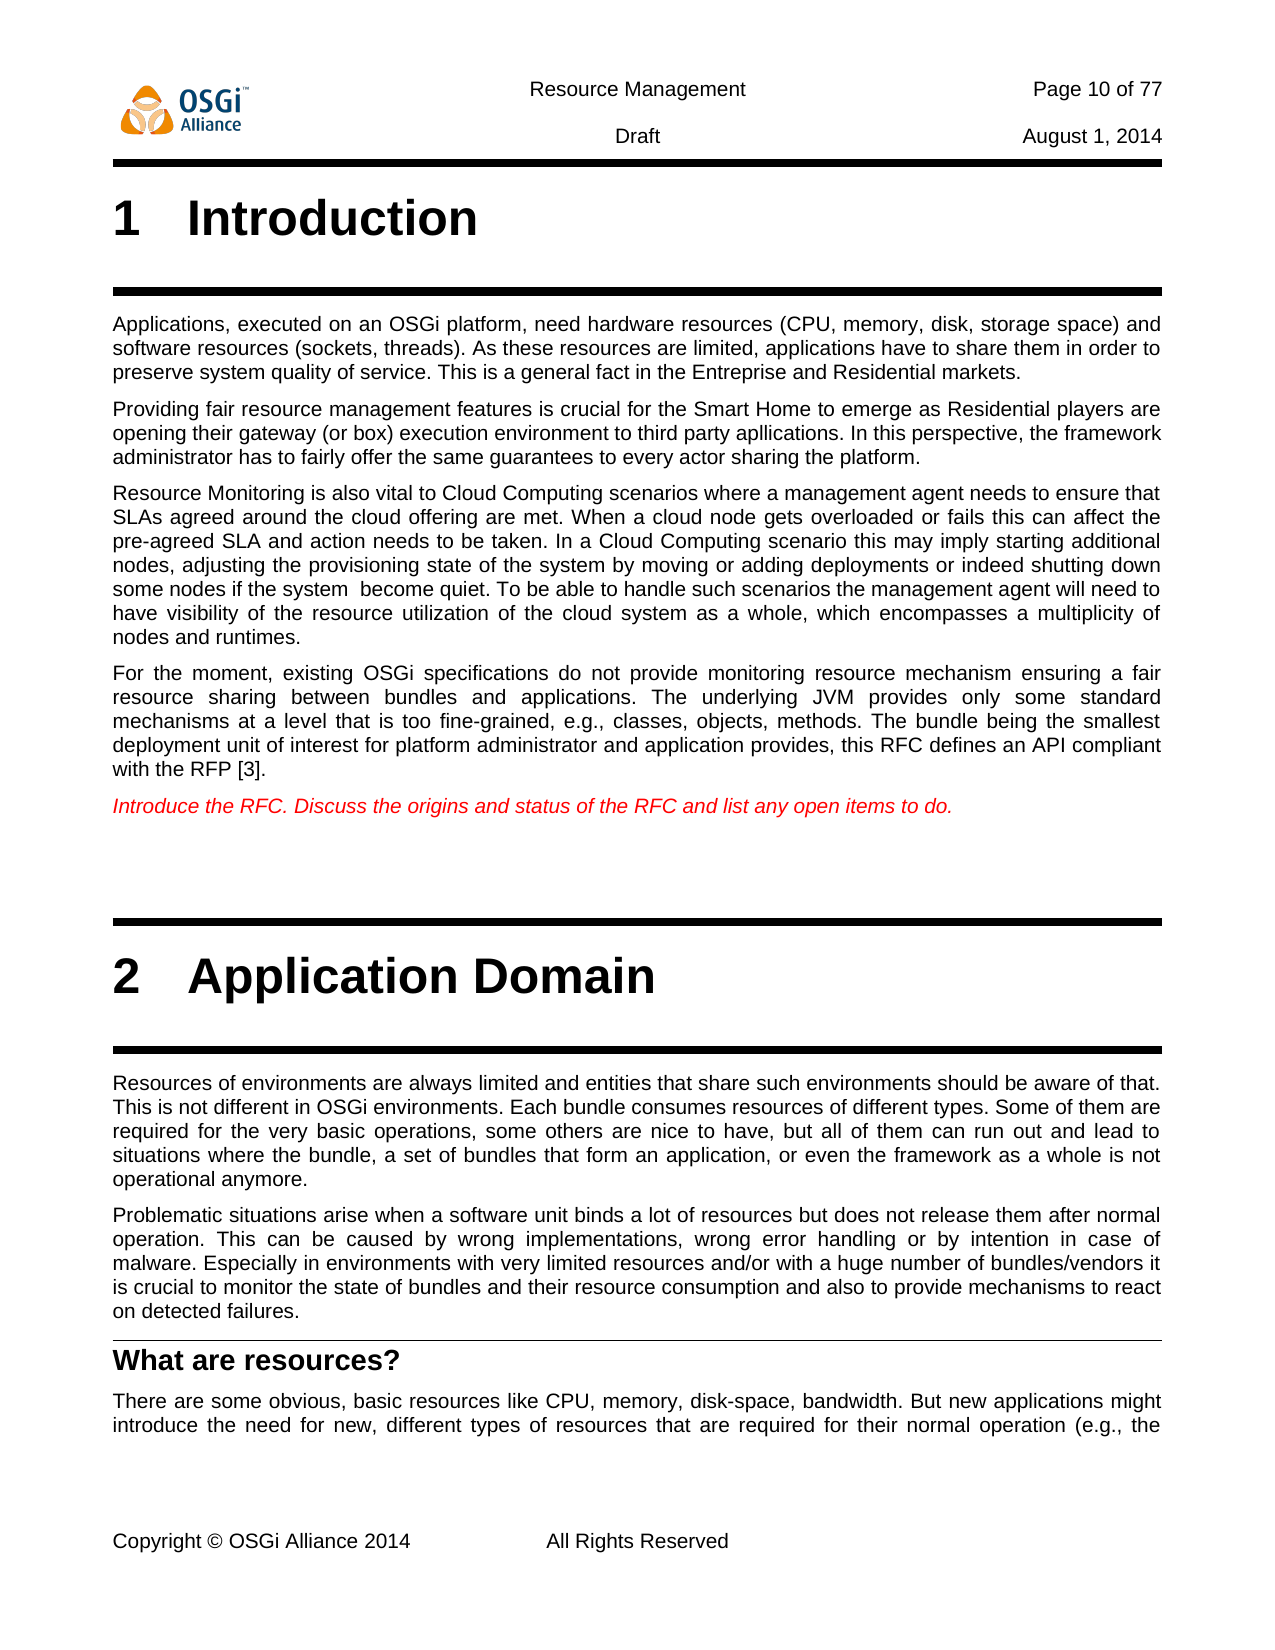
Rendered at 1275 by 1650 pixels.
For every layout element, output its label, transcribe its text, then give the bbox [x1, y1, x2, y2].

picture [113, 78, 257, 142]
text Problematic situations arise when a software unit binds a lot of resources but does not release them after normal operation. This can be caused by wrong implementations, wrong error handling or by intention in case of malware. Especially in environments with very limited resources and/or with a huge number of bundles/vendors it is crucial to monitor the state of bundles and their resource consumption and also to provide mechanisms to react on detected failures. [112, 1203, 1162, 1323]
text There are some obvious, basic resources like CPU, memory, disk-space, bandwidth. But new applications might introduce the need for new, different types of resources that are required for their normal operation (e.g., the [112, 1389, 1162, 1437]
text For the moment, existing OSGi specifications do not provide monitoring resource mechanism ensuring a fair resource sharing between bundles and applications. The underlying JVM provides only some standard mechanisms at a level that is too fine-grained, e.g., classes, objects, methods. The bundle being the smallest deployment unit of interest for platform administrator and application provides, this RFC defines an API compliant with the RFP [3]. [112, 661, 1162, 781]
text Resources of environments are always limited and entities that share such environments should be aware of that. This is not different in OSGi environments. Each bundle consumes resources of different types. Some of them are required for the very basic operations, some others are nice to have, but all of them can run out and lead to situations where the bundle, a set of bundles that form an application, or even the framework as a whole is not operational anymore. [112, 1071, 1162, 1191]
subtitle Introduction [112, 160, 1162, 296]
subtitle What are resources? [112, 1341, 1162, 1376]
text Introduce the RFC. Discuss the origins and status of the RFC and list any open items to do. [112, 793, 1162, 817]
subtitle Application Domain [112, 919, 1162, 1054]
text Applications, executed on an OSGi platform, need hardware resources (CPU, memory, disk, storage space) and software resources (sockets, threads). As these resources are limited, applications have to share them in order to preserve system quality of service. This is a general fact in the Entreprise and Residential markets. [112, 312, 1162, 384]
text Providing fair resource management features is crucial for the Smart Home to emerge as Residential players are opening their gateway (or box) execution environment to third party apllications. In this perspective, the framework administrator has to fairly offer the same guarantees to every actor sharing the platform. [112, 397, 1162, 468]
text Resource Monitoring is also vital to Cloud Computing scenarios where a management agent needs to ensure that SLAs agreed around the cloud offering are met. When a cloud node gets overloaded or fails this can affect the pre-agreed SLA and action needs to be taken. In a Cloud Computing scenario this may imply starting additional nodes, adjusting the provisioning state of the system by moving or adding deployments or indeed shutting down some nodes if the system become quiet. To be able to handle such scenarios the management agent will need to have visibility of the resource utilization of the cloud system as a whole, which encompasses a multiplicity of nodes and runtimes. [112, 481, 1162, 649]
